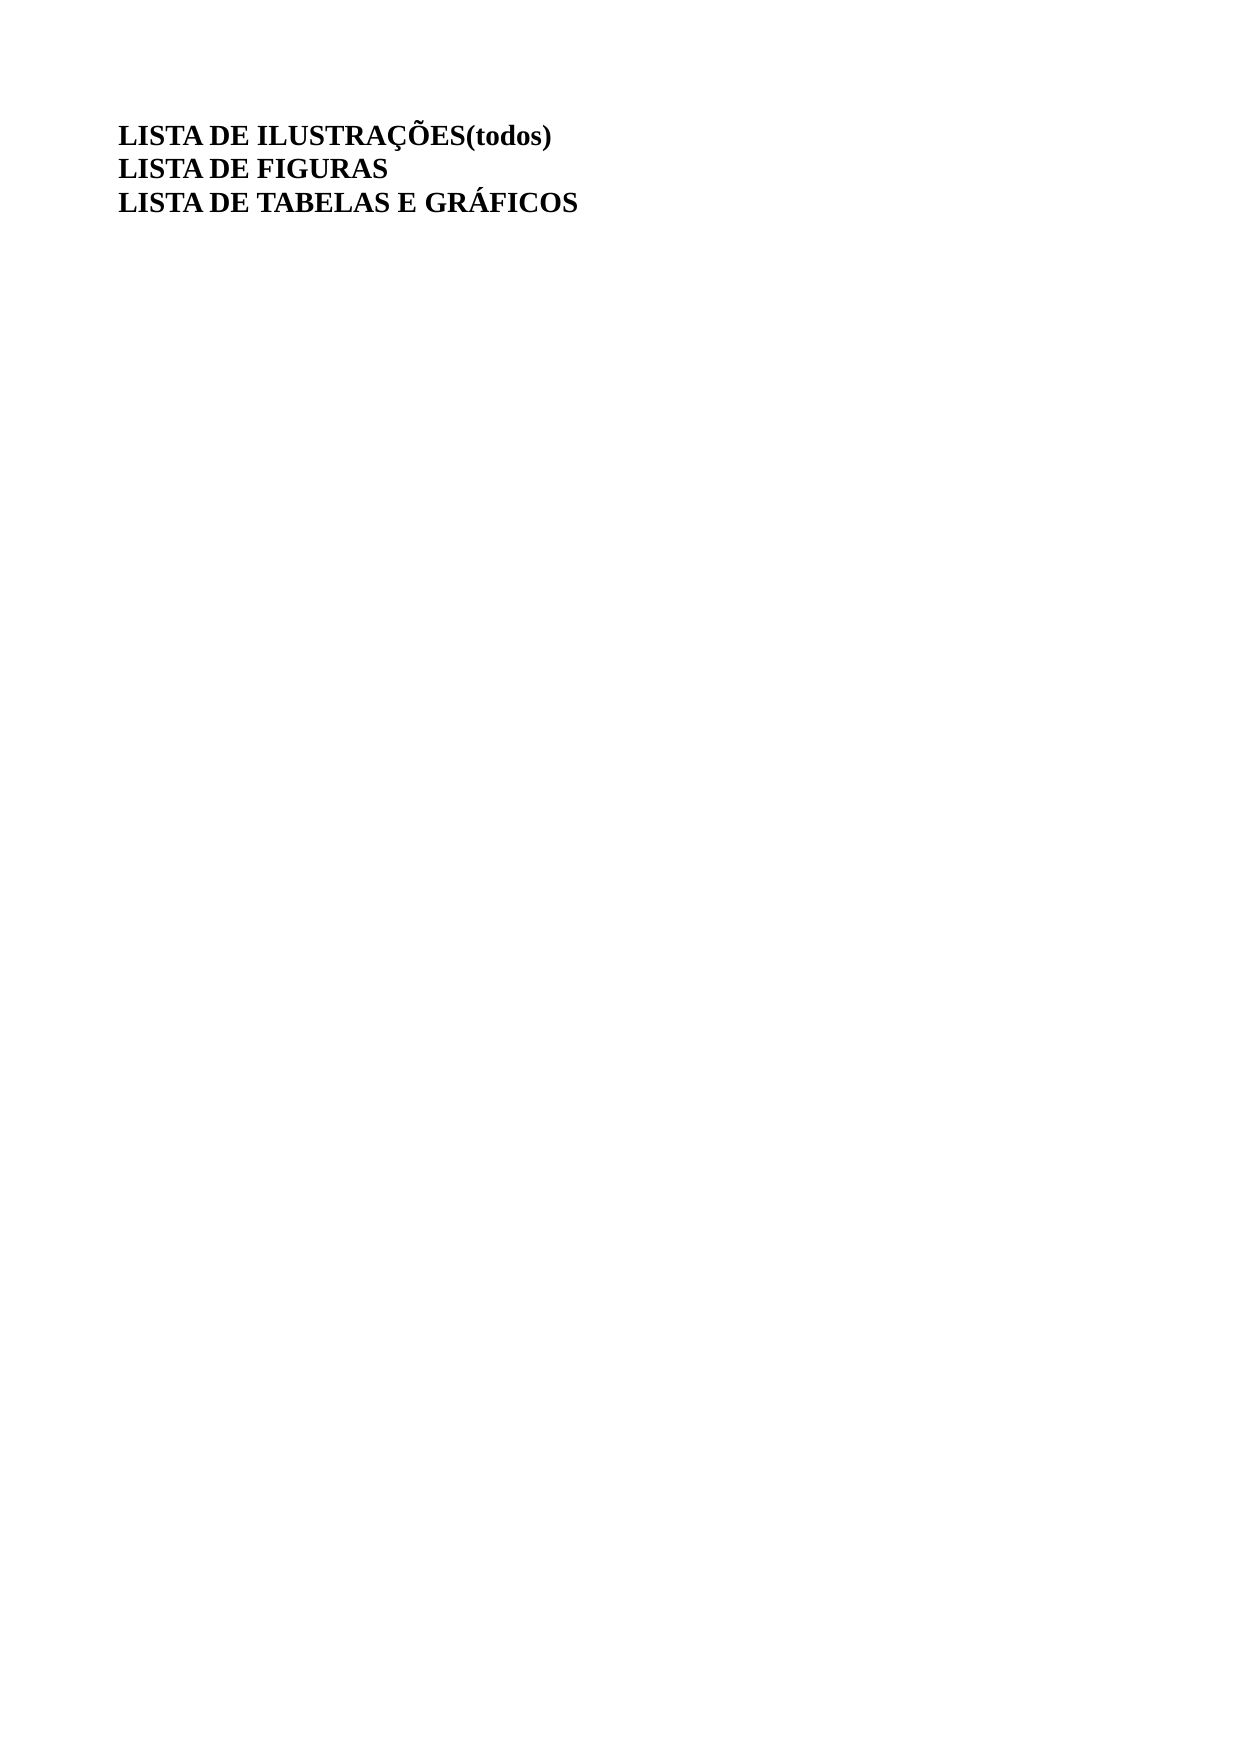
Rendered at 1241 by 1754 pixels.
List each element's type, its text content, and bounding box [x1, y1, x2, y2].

text LISTA DE ILUSTRAÇÕES(todos) [118, 118, 1122, 152]
text LISTA DE FIGURAS [118, 152, 1122, 185]
text LISTA DE TABELAS E GRÁFICOS [118, 185, 1122, 219]
